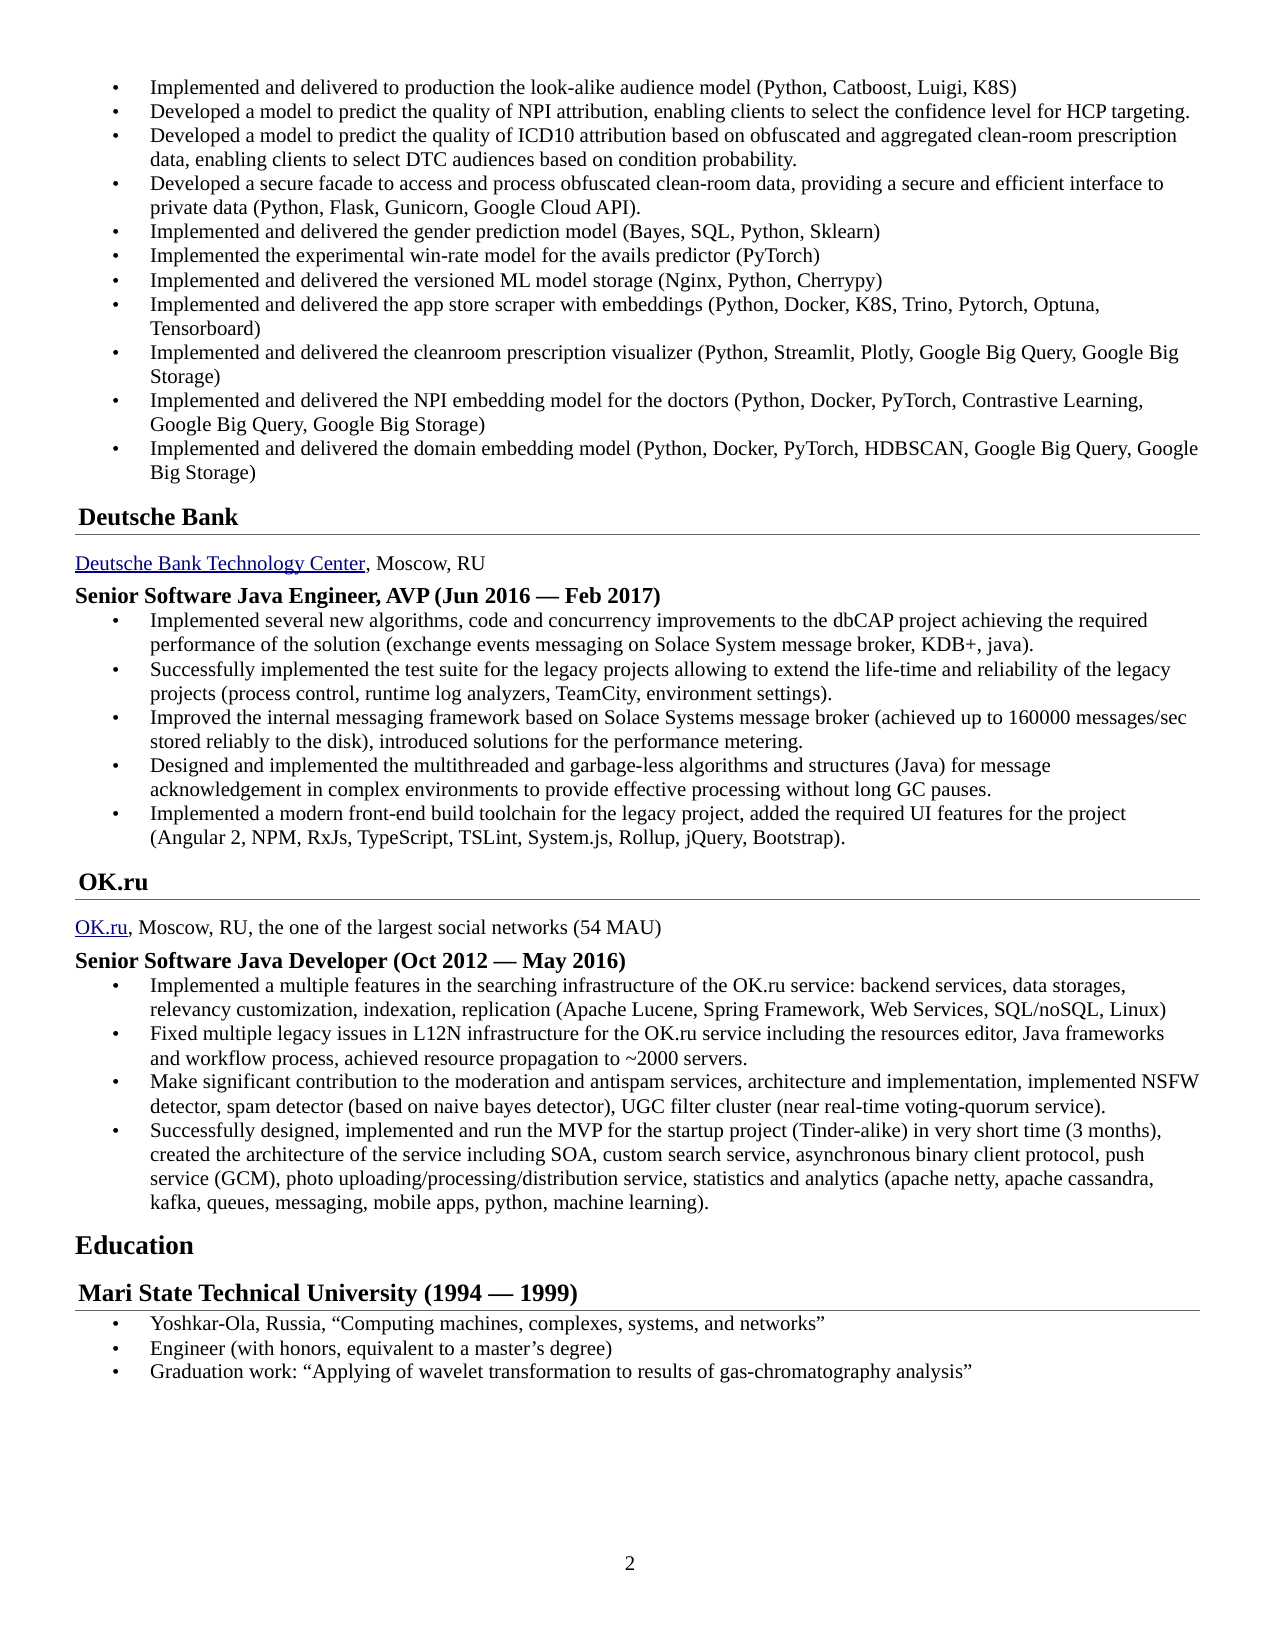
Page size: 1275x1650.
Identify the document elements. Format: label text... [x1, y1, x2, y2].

subtitle Senior Software Java Developer (Oct 2012 — May 2016) [75, 947, 1200, 973]
list Implemented and delivered the cleanroom prescription visualizer (Python, Streamlit, Plotly, Google Big Query, Google Big Storage) [112, 340, 1200, 388]
list Engineer (with honors, equivalent to a master’s degree) [112, 1335, 1200, 1359]
list Fixed multiple legacy issues in L12N infrastructure for the OK.ru service including the resources editor, Java frameworks and workflow process, achieved resource propagation to ~2000 servers. [112, 1021, 1200, 1069]
subtitle Education [75, 1229, 1200, 1260]
list Implemented a modern front-end build toolchain for the legacy project, added the required UI features for the project (Angular 2, NPM, RxJs, TypeScript, TSLint, System.js, Rollup, jQuery, Bootstrap). [112, 801, 1200, 849]
list Implemented the experimental win-rate model for the avails predictor (PyTorch) [112, 243, 1200, 267]
list Implemented and delivered the app store scraper with embeddings (Python, Docker, K8S, Trino, Pytorch, Optuna, Tensorboard) [112, 292, 1200, 340]
list Improved the internal messaging framework based on Solace Systems message broker (achieved up to 160000 messages/sec stored reliably to the disk), introduced solutions for the performance metering. [112, 704, 1200, 753]
text Deutsche Bank Technology Center, Moscow, RU [75, 550, 1200, 574]
list Implemented and delivered the gender prediction model (Bayes, SQL, Python, Sklearn) [112, 219, 1200, 243]
list Designed and implemented the multithreaded and garbage-less algorithms and structures (Java) for message acknowledgement in complex environments to provide effective processing without long GC pauses. [112, 753, 1200, 801]
list Developed a model to predict the quality of ICD10 attribution based on obfuscated and aggregated clean-room prescription data, enabling clients to select DTC audiences based on condition probability. [112, 123, 1200, 171]
list Yoshkar-Ola, Russia, “Computing machines, complexes, systems, and networks” [112, 1311, 1200, 1335]
list Implemented and delivered the domain embedding model (Python, Docker, PyTorch, HDBSCAN, Google Big Query, Google Big Storage) [112, 436, 1200, 484]
subtitle Deutsche Bank [75, 499, 1200, 534]
list Implemented several new algorithms, code and concurrency improvements to the dbCAP project achieving the required performance of the solution (exchange events messaging on Solace System message broker, KDB+, java). [112, 608, 1200, 656]
text OK.ru, Moscow, RU, the one of the largest social networks (54 MAU) [75, 915, 1200, 939]
list Implemented and delivered to production the look-alike audience model (Python, Catboost, Luigi, K8S) [112, 75, 1200, 99]
list Developed a model to predict the quality of NPI attribution, enabling clients to select the confidence level for HCP targeting. [112, 99, 1200, 123]
list Implemented and delivered the versioned ML model storage (Nginx, Python, Cherrypy) [112, 267, 1200, 292]
list Successfully implemented the test suite for the legacy projects allowing to extend the life-time and reliability of the legacy projects (process control, runtime log analyzers, TeamCity, environment settings). [112, 656, 1200, 704]
list Implemented a multiple features in the searching infrastructure of the OK.ru service: backend services, data storages, relevancy customization, indexation, replication (Apache Lucene, Spring Framework, Web Services, SQL/noSQL, Linux) [112, 973, 1200, 1021]
subtitle Senior Software Java Engineer, AVP (Jun 2016 — Feb 2017) [75, 582, 1200, 608]
list Graduation work: “Applying of wavelet transformation to results of gas-chromatography analysis” [112, 1359, 1200, 1383]
subtitle Mari State Technical University (1994 — 1999) [75, 1275, 1200, 1310]
list Successfully designed, implemented and run the MVP for the startup project (Tinder-alike) in very short time (3 months), created the architecture of the service including SOA, custom search service, asynchronous binary client protocol, push service (GCM), photo uploading/processing/distribution service, statistics and analytics (apache netty, apache cassandra, kafka, queues, messaging, mobile apps, python, machine learning). [112, 1118, 1200, 1214]
subtitle OK.ru [75, 864, 1200, 899]
list Developed a secure facade to access and process obfuscated clean-room data, providing a secure and efficient interface to private data (Python, Flask, Gunicorn, Google Cloud API). [112, 171, 1200, 219]
list Make significant contribution to the moderation and antispam services, architecture and implementation, implemented NSFW detector, spam detector (based on naive bayes detector), UGC filter cluster (near real-time voting-quorum service). [112, 1069, 1200, 1118]
list Implemented and delivered the NPI embedding model for the doctors (Python, Docker, PyTorch, Contrastive Learning, Google Big Query, Google Big Storage) [112, 388, 1200, 436]
